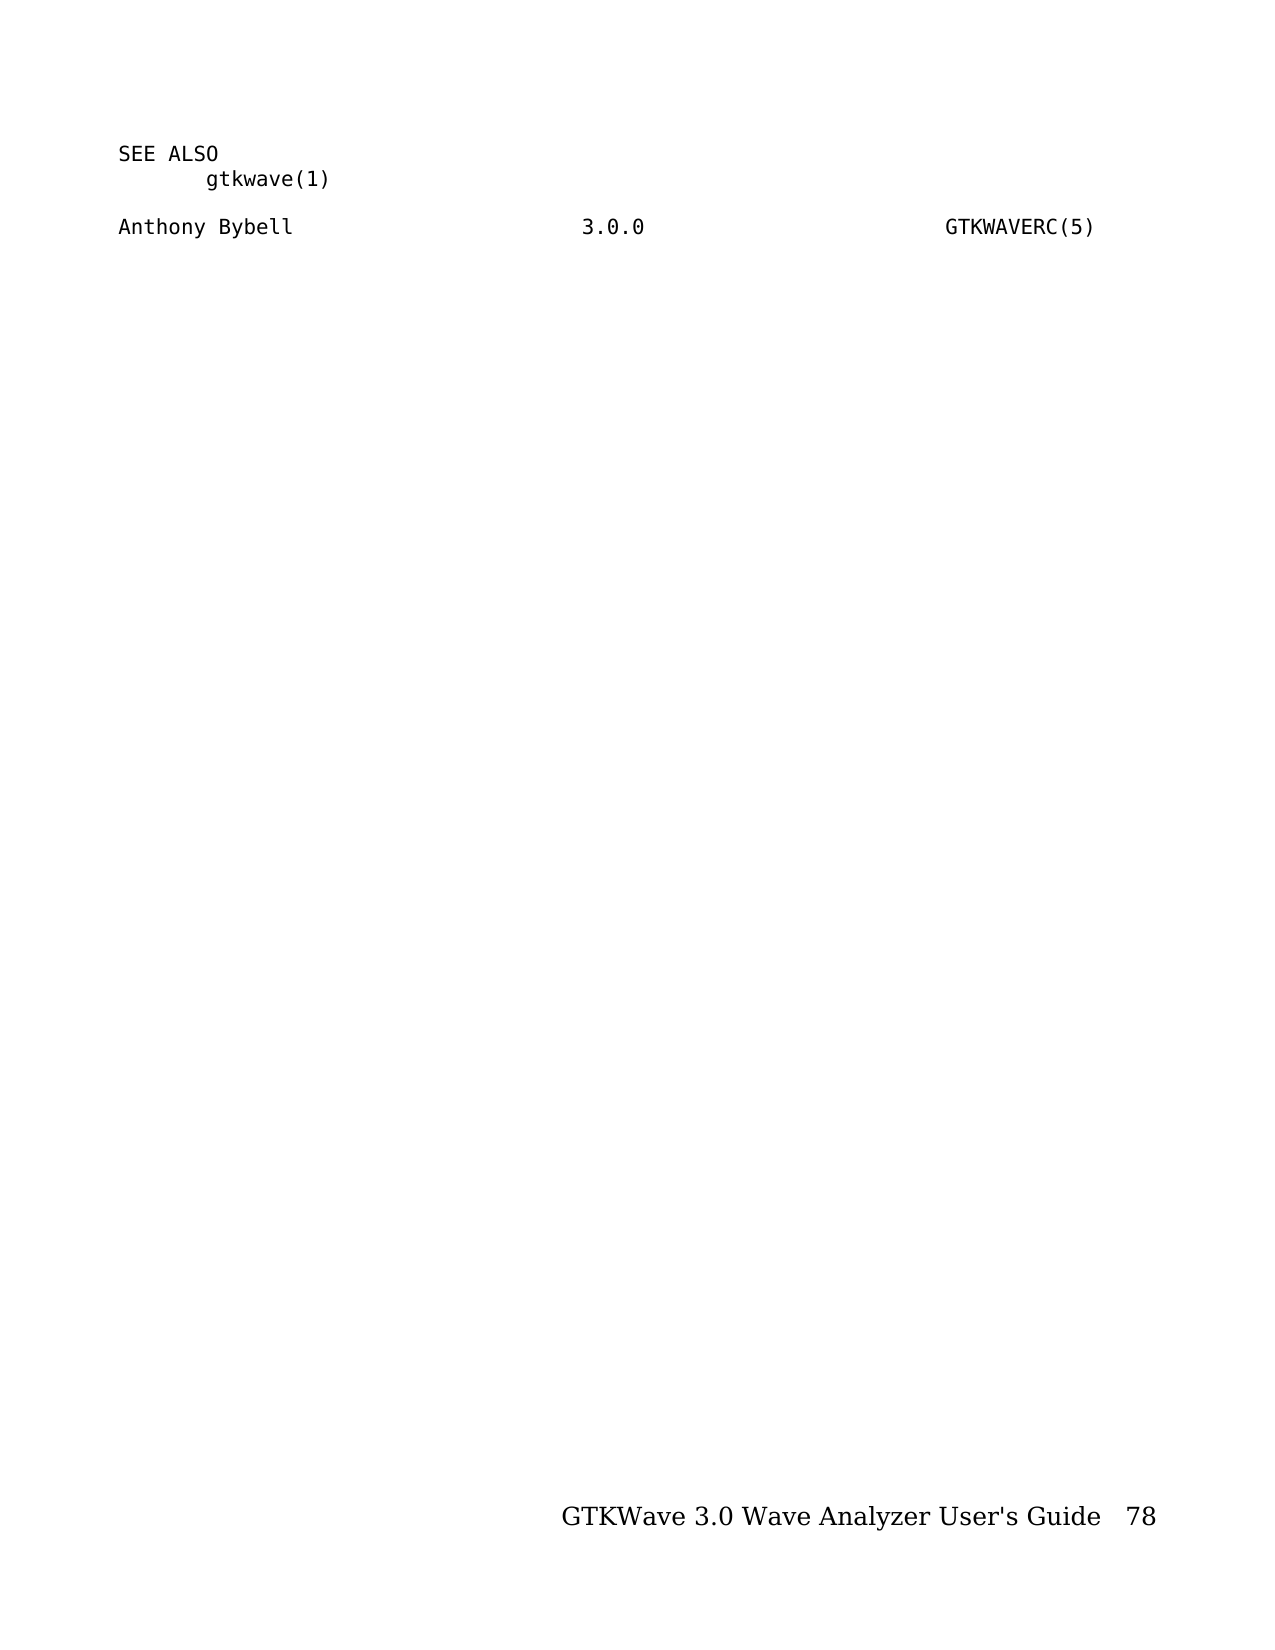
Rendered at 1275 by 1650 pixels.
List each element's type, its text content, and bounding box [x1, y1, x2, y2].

text SEE ALSO [118, 142, 1157, 167]
text Anthony Bybell 3.0.0 GTKWAVERC(5) [118, 215, 1157, 239]
text gtkwave(1) [118, 167, 1157, 191]
